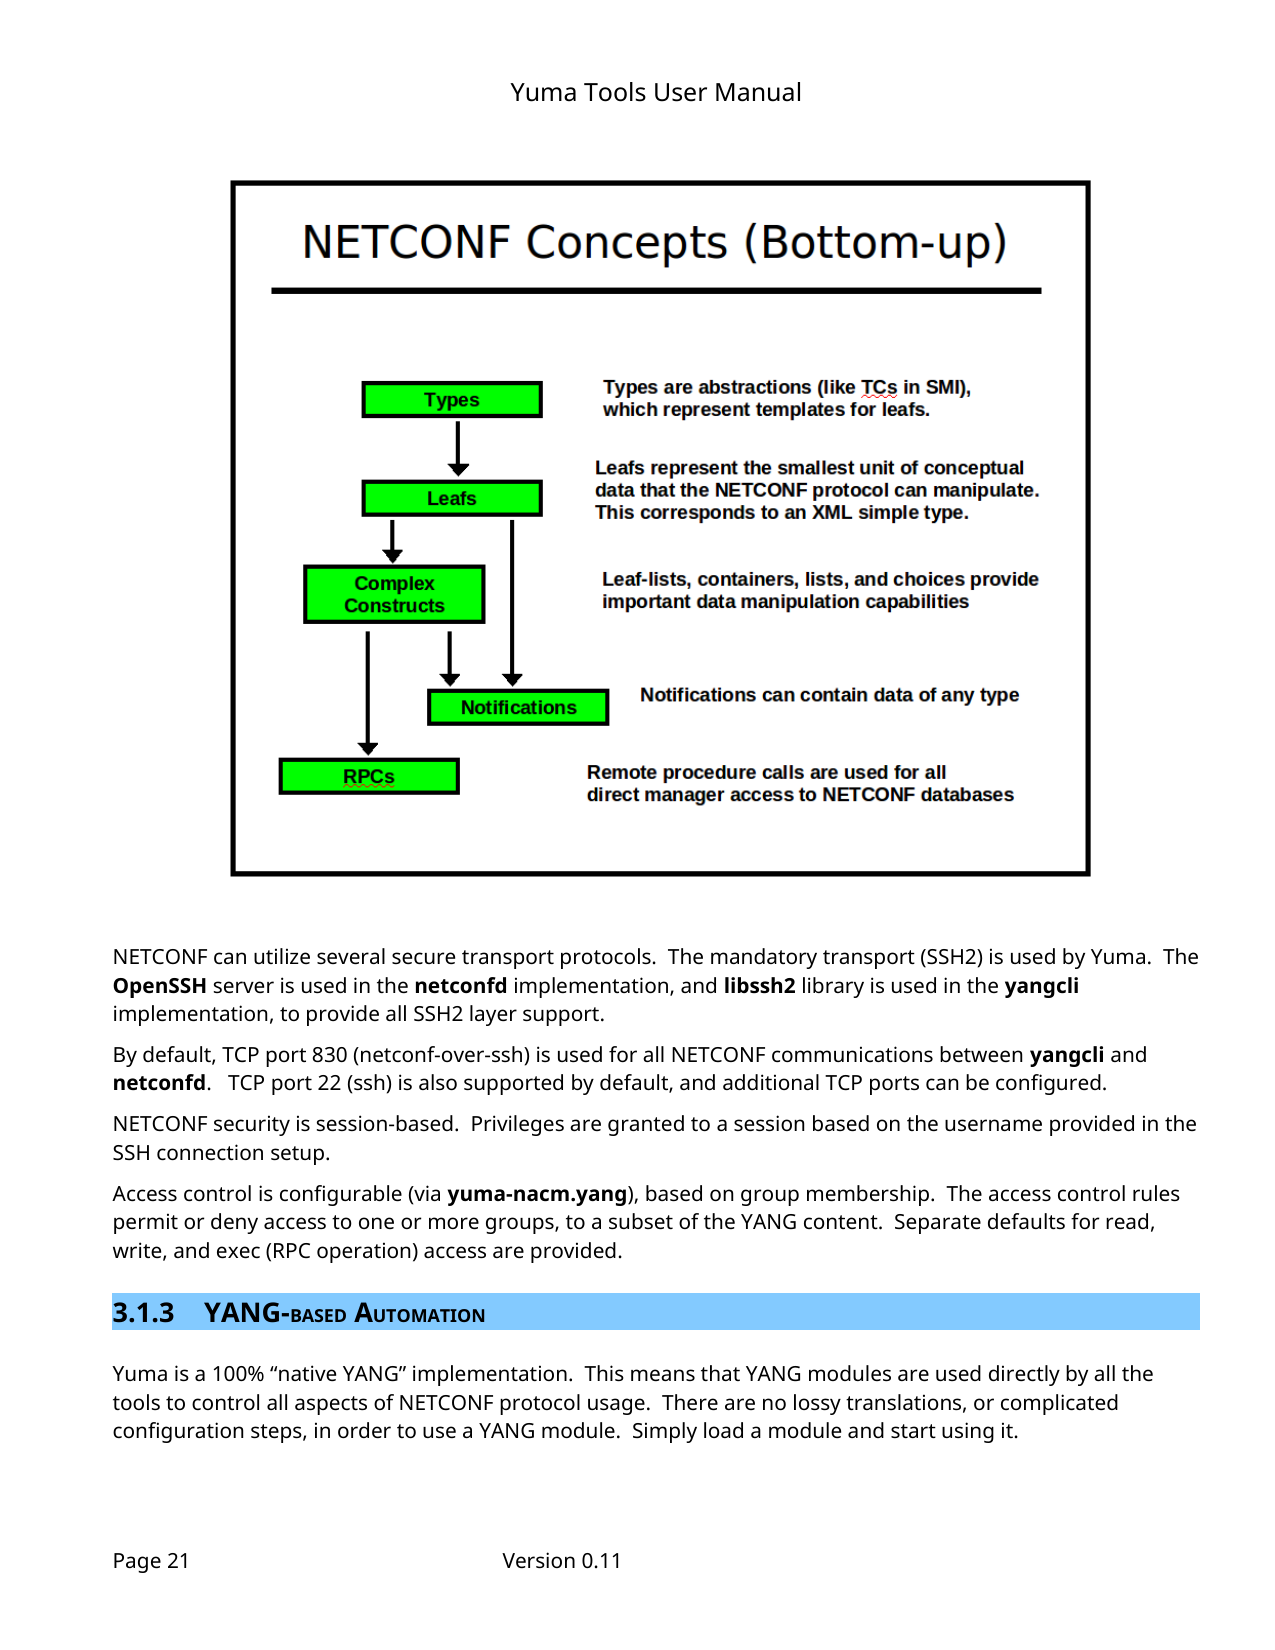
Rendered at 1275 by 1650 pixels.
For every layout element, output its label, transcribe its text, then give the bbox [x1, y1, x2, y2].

text Yuma is a 100% “native YANG” implementation. This means that YANG modules are used directly by all the tools to control all aspects of NETCONF protocol usage. There are no lossy translations, or complicated configuration steps, in order to use a YANG module. Simply load a module and start using it. [112, 1359, 1200, 1445]
text NETCONF security is session-based. Privileges are granted to a session based on the username provided in the SSH connection setup. [112, 1109, 1200, 1166]
picture [165, 138, 1148, 902]
subtitle YANG-based Automation [112, 1293, 1200, 1330]
text By default, TCP port 830 (netconf-over-ssh) is used for all NETCONF communications between yangcli and netconfd. TCP port 22 (ssh) is also supported by default, and additional TCP ports can be configured. [112, 1040, 1200, 1097]
text Access control is configurable (via yuma-nacm.yang), based on group membership. The access control rules permit or deny access to one or more groups, to a subset of the YANG content. Separate defaults for read, write, and exec (RPC operation) access are provided. [112, 1179, 1200, 1264]
text NETCONF can utilize several secure transport protocols. The mandatory transport (SSH2) is used by Yuma. The OpenSSH server is used in the netconfd implementation, and libssh2 library is used in the yangcli implementation, to provide all SSH2 layer support. [112, 942, 1200, 1028]
